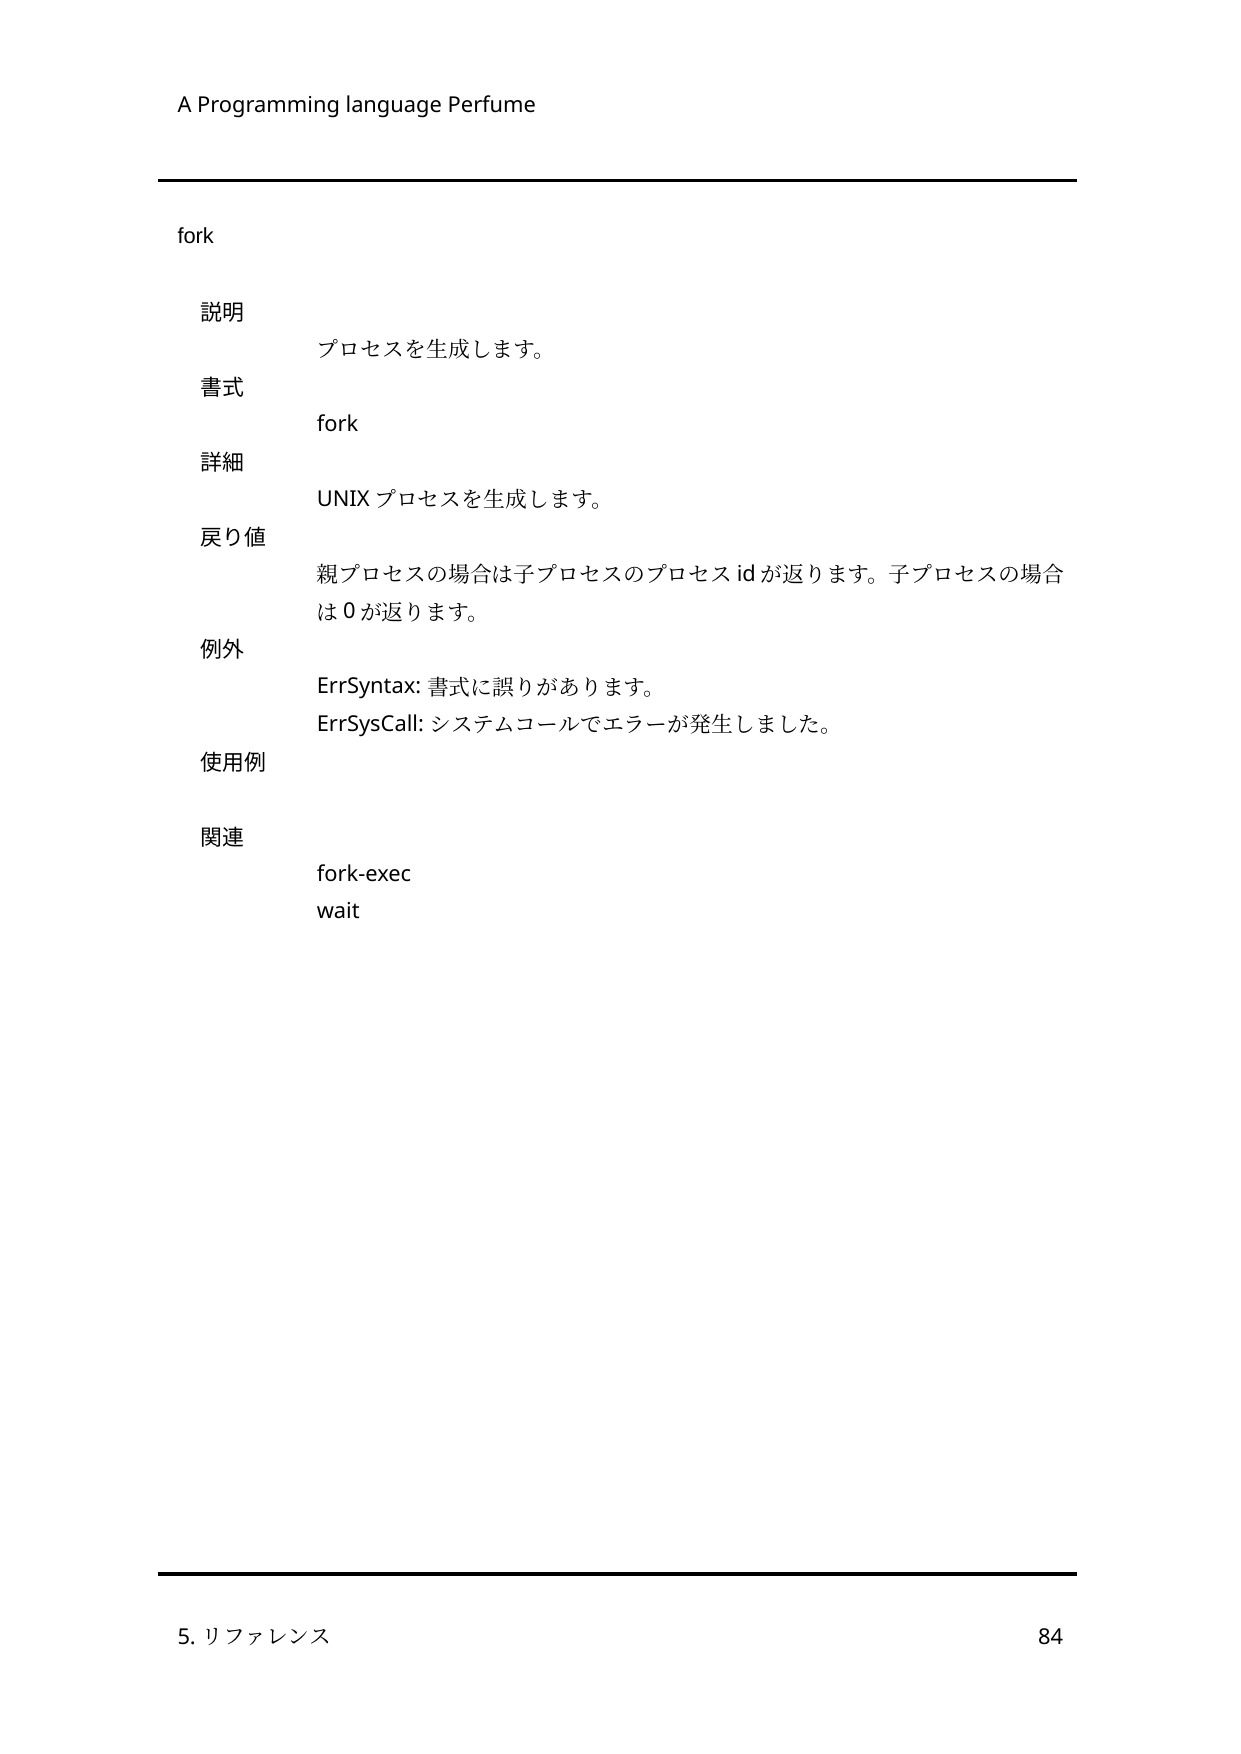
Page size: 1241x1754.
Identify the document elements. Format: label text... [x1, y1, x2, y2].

table_cell 詳細 [200, 442, 317, 517]
table_cell 使用例 [200, 742, 317, 817]
table_cell 親プロセスの場合は子プロセスのプロセスidが返ります。子プロセスの場合は0が返ります。 [317, 517, 1063, 629]
table_cell [317, 742, 1063, 817]
table_cell fork-exec wait [317, 817, 1063, 929]
table_cell UNIXプロセスを生成します。 [317, 442, 1063, 517]
table_header 説明 [200, 292, 317, 367]
table_header プロセスを生成します。 [317, 292, 1063, 367]
table_cell fork [317, 367, 1063, 442]
table_cell 関連 [200, 817, 317, 929]
table_cell ErrSyntax: 書式に誤りがあります。 ErrSysCall: システムコールでエラーが発生しました。 [317, 629, 1063, 742]
table_cell 書式 [200, 367, 317, 442]
table_cell 戻り値 [200, 517, 317, 629]
table_cell 例外 [200, 629, 317, 742]
subtitle fork [177, 217, 1063, 254]
